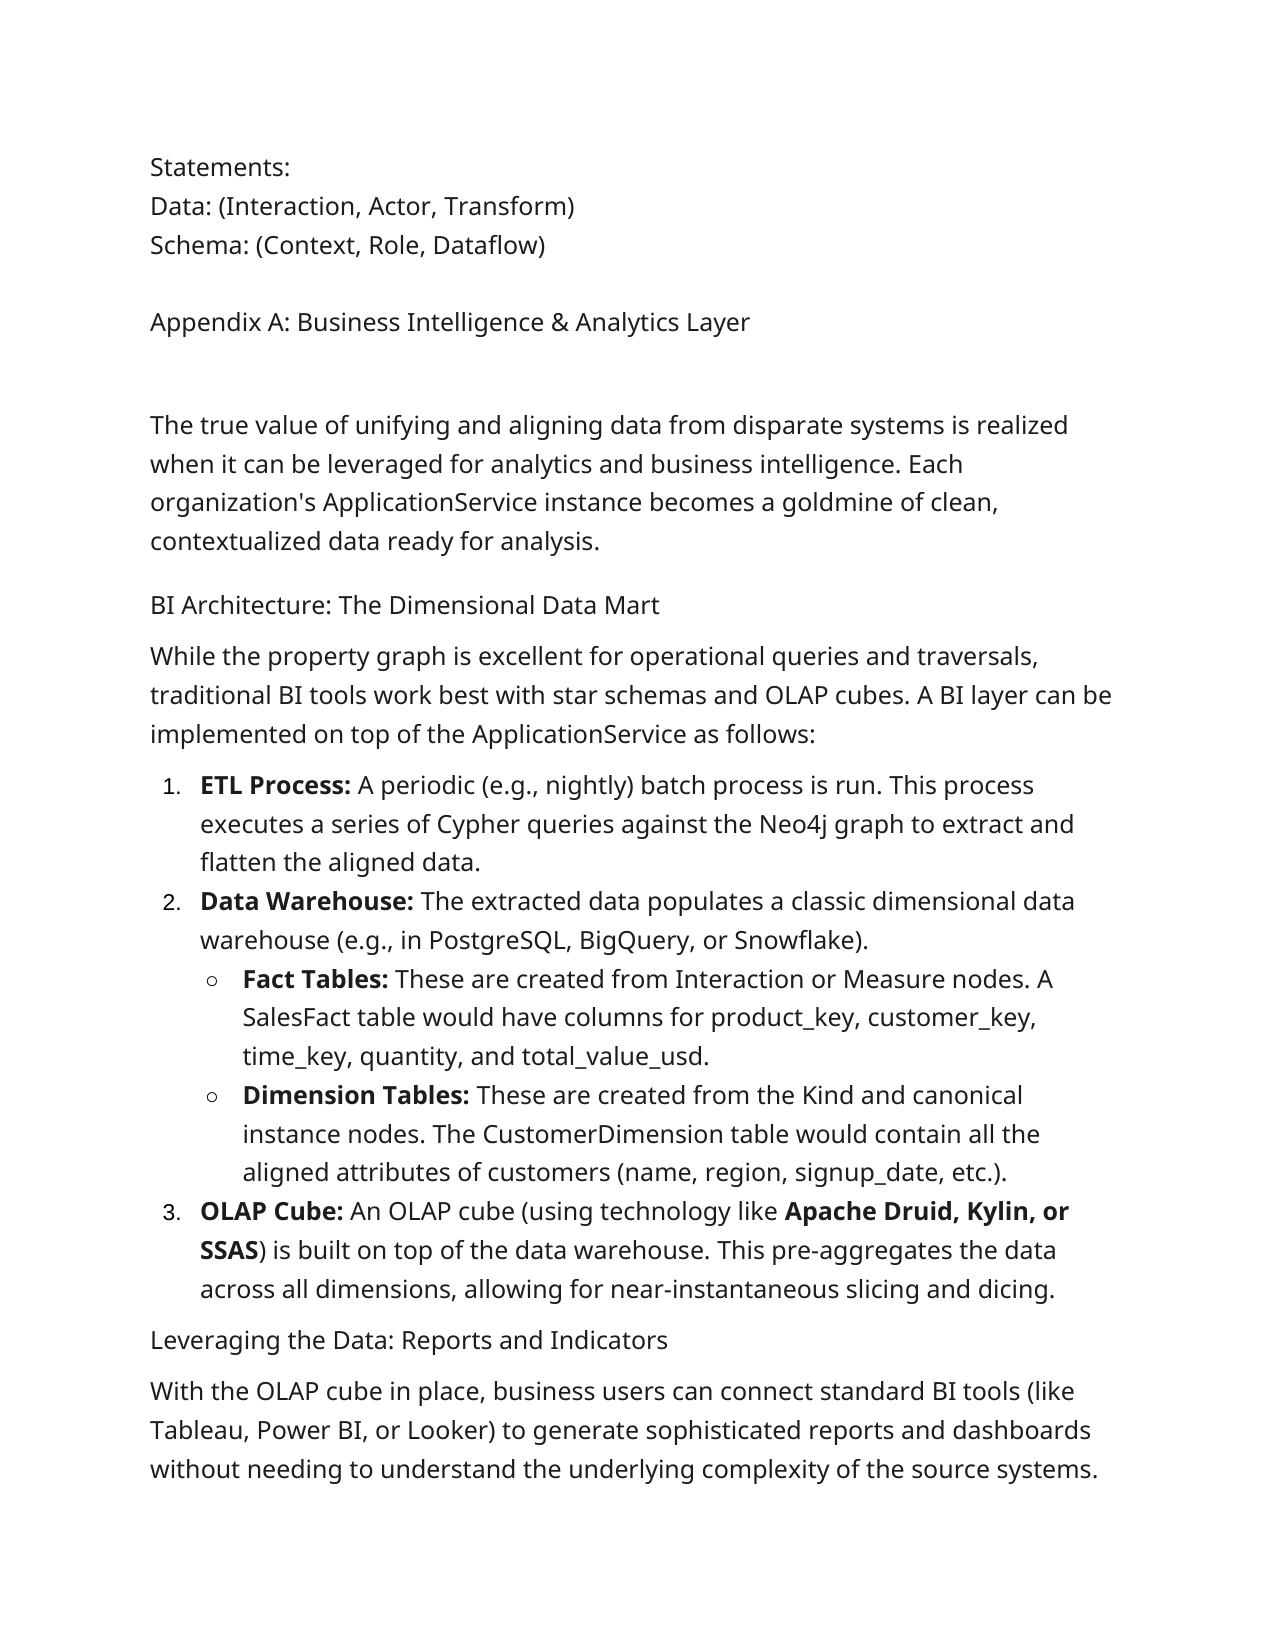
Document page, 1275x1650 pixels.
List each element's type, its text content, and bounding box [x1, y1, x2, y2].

text While the property graph is excellent for operational queries and traversals, traditional BI tools work best with star schemas and OLAP cubes. A BI layer can be implemented on top of the ApplicationService as follows: [150, 639, 1125, 750]
text With the OLAP cube in place, business users can connect standard BI tools (like Tableau, Power BI, or Looker) to generate sophisticated reports and dashboards without needing to understand the underlying complexity of the source systems. [150, 1374, 1125, 1485]
list ETL Process: A periodic (e.g., nightly) batch process is run. This process executes a series of Cypher queries against the Neo4j graph to extract and flatten the aligned data. [162, 767, 1125, 879]
list Fact Tables: These are created from Interaction or Measure nodes. A SalesFact table would have columns for product_key, customer_key, time_key, quantity, and total_value_usd. [205, 961, 1125, 1073]
list Data Warehouse: The extracted data populates a classic dimensional data warehouse (e.g., in PostgreSQL, BigQuery, or Snowflake). [162, 884, 1125, 957]
list Dimension Tables: These are created from the Kind and canonical instance nodes. The CustomerDimension table would contain all the aligned attributes of customers (name, region, signup_date, etc.). [205, 1077, 1125, 1189]
list OLAP Cube: An OLAP cube (using technology like Apache Druid, Kylin, or SSAS) is built on top of the data warehouse. This pre-aggregates the data across all dimensions, allowing for near-instantaneous slicing and dicing. [162, 1194, 1125, 1305]
text The true value of unifying and aligning data from disparate systems is realized when it can be leveraged for analytics and business intelligence. Each organization's ApplicationService instance becomes a goldmine of clean, contextualized data ready for analysis. [150, 407, 1125, 558]
subtitle Appendix A: Business Intelligence & Analytics Layer [150, 305, 1125, 339]
subtitle BI Architecture: The Dimensional Data Mart [150, 587, 1125, 622]
subtitle Statements: Data: (Interaction, Actor, Transform) Schema: (Context, Role, Dataflow) [150, 150, 1125, 262]
subtitle Leveraging the Data: Reports and Indicators [150, 1322, 1125, 1357]
